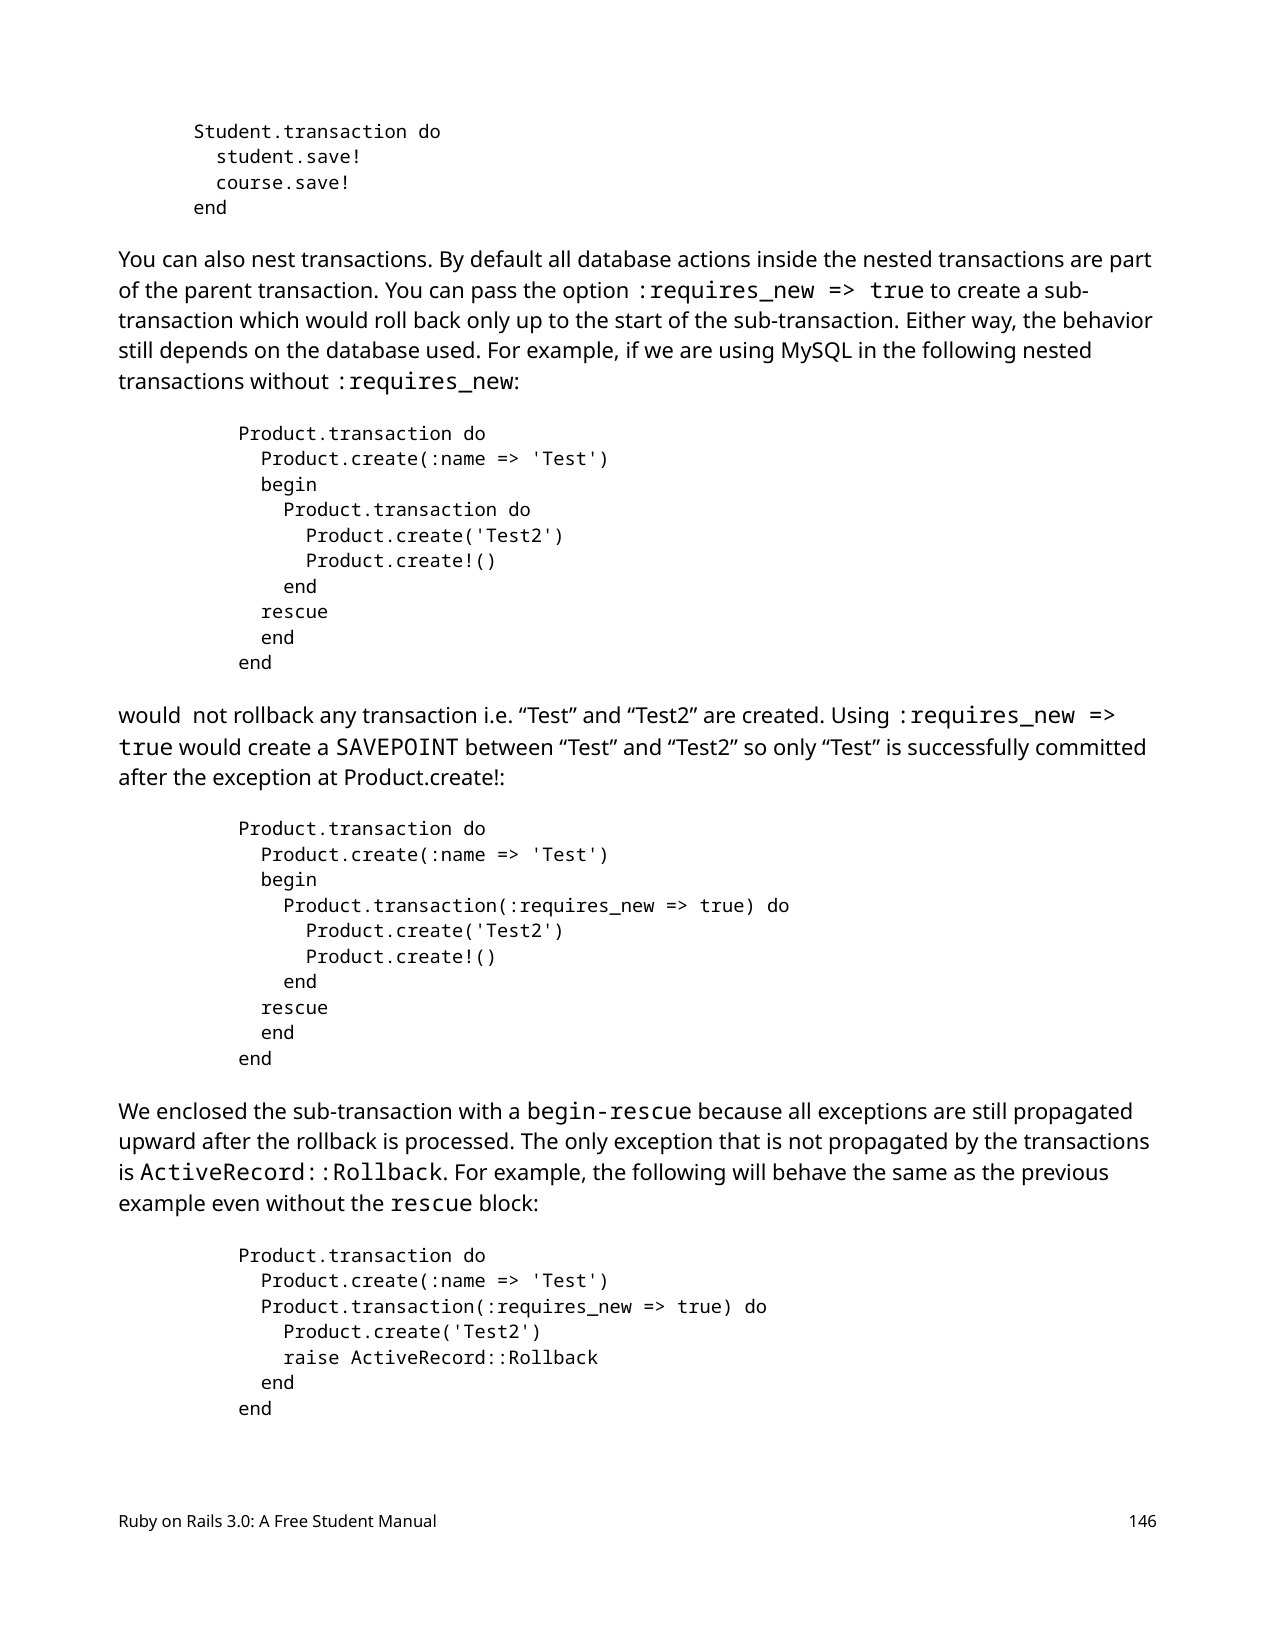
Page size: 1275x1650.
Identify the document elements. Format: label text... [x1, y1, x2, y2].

text Product.transaction do Product.create(:name => 'Test') begin Product.transaction do Product.create('Test2') Product.create!() end rescue end end [193, 420, 1157, 675]
text Student.transaction do student.save! course.save! end [193, 118, 1157, 220]
text We enclosed the sub-transaction with a begin-rescue because all exceptions are still propagated upward after the rollback is processed. The only exception that is not propagated by the transactions is ActiveRecord::Rollback. For example, the following will behave the same as the previous example even without the rescue block: [118, 1094, 1157, 1218]
text would not rollback any transaction i.e. “Test” and “Test2” are created. Using :requires_new => true would create a SAVEPOINT between “Test” and “Test2” so only “Test” is successfully committed after the exception at Product.create!: [118, 699, 1157, 791]
text Product.transaction do Product.create(:name => 'Test') Product.transaction(:requires_new => true) do Product.create('Test2') raise ActiveRecord::Rollback end end [193, 1242, 1157, 1421]
text You can also nest transactions. By default all database actions inside the nested transactions are part of the parent transaction. You can pass the option :requires_new => true to create a sub-transaction which would roll back only up to the start of the sub-transaction. Either way, the behavior still depends on the database used. For example, if we are using MySQL in the following nested transactions without :requires_new: [118, 244, 1157, 396]
text Product.transaction do Product.create(:name => 'Test') begin Product.transaction(:requires_new => true) do Product.create('Test2') Product.create!() end rescue end end [193, 815, 1157, 1071]
